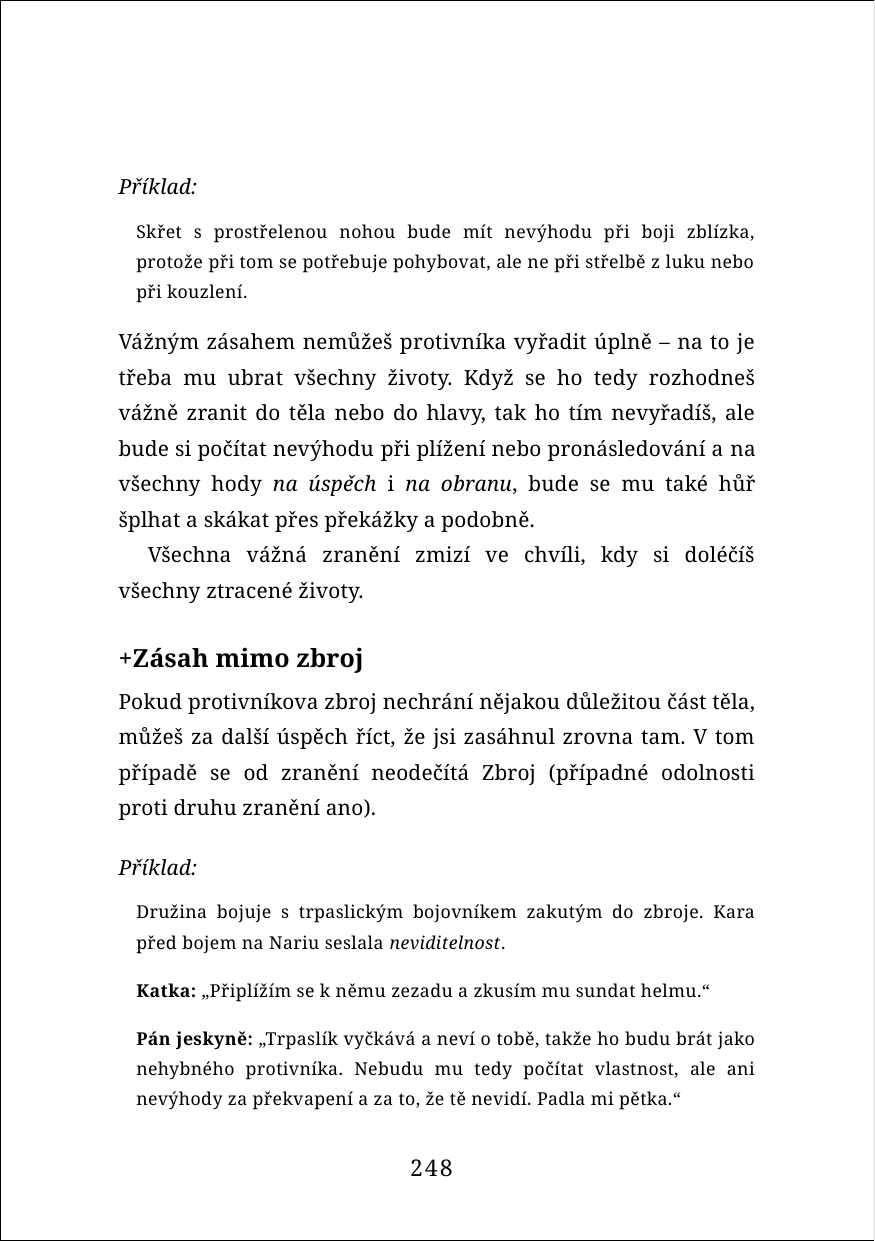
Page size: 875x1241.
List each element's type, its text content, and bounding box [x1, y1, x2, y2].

text Družina bojuje s trpaslickým bojovníkem zakutým do zbroje. Kara před bojem na Nariu seslala neviditelnost. [136, 900, 756, 954]
text Příklad: [118, 172, 756, 200]
text Katka: „Připlížím se k němu zezadu a zkusím mu sundat helmu.“ [136, 978, 756, 1002]
text Skřet s prostřelenou nohou bude mít nevýhodu při boji zblízka, protože při tom se potřebuje pohybovat, ale ne při střelbě z luku nebo při kouzlení. [136, 219, 756, 304]
text Pán jeskyně: „Trpaslík vyčkává a neví o tobě, takže ho budu brát jako nehybného protivníka. Nebudu mu tedy počítat vlastnost, ale ani nevýhody za překvapení a za to, že tě nevidí. Padla mi pětka.“ [136, 1026, 756, 1111]
text Pokud protivníkova zbroj nechrání nějakou důležitou část těla, můžeš za další úspěch říct, že jsi zasáhnul zrovna tam. V tom případě se od zranění neodečítá Zbroj (případné odolnosti proti druhu zranění ano). [118, 687, 756, 822]
subtitle +Zásah mimo zbroj [118, 641, 756, 675]
text Vážným zásahem nemůžeš protivníka vyřadit úplně – na to je třeba mu ubrat všechny životy. Když se ho tedy rozhodneš vážně zranit do těla nebo do hlavy, tak ho tím nevyřadíš, ale bude si počítat nevýhodu při plížení nebo pronásledování a na všechny hody na úspěch i na obranu, bude se mu také hůř šplhat a skákat přes překážky a podobně. Všechna vážná zranění zmizí ve chvíli, kdy si doléčíš všechny ztracené životy. [118, 327, 756, 604]
text Příklad: [118, 853, 756, 881]
